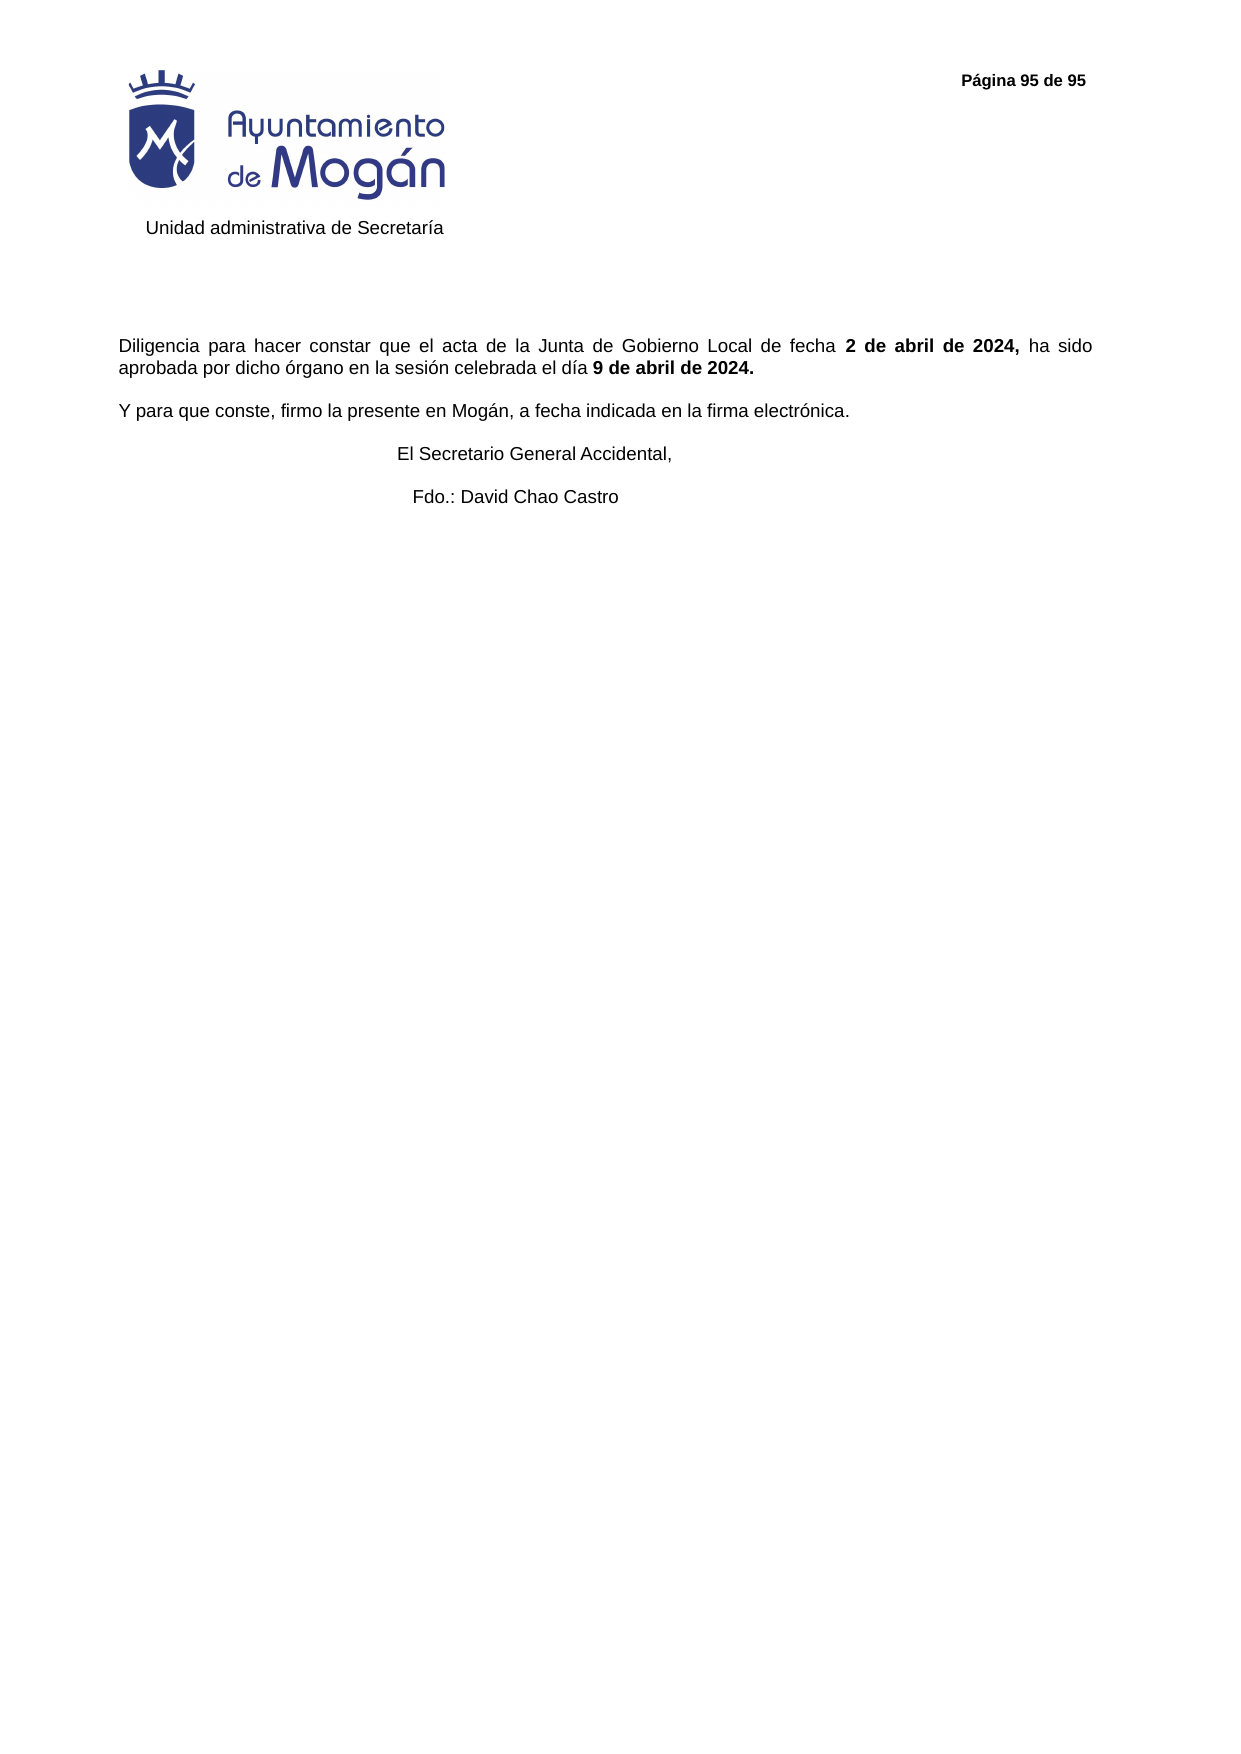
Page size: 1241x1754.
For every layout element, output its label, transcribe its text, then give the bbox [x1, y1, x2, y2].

text El Secretario General Accidental, [118, 443, 1092, 465]
picture [128, 70, 445, 206]
text Fdo.: David Chao Castro [118, 486, 1092, 508]
text Y para que conste, firmo la presente en Mogán, a fecha indicada en la firma electrónica. [118, 400, 1092, 422]
text Diligencia para hacer constar que el acta de la Junta de Gobierno Local de fecha 2 de abril de 2024, ha sido aprobada por dicho órgano en la sesión celebrada el día 9 de abril de 2024. [118, 335, 1092, 378]
